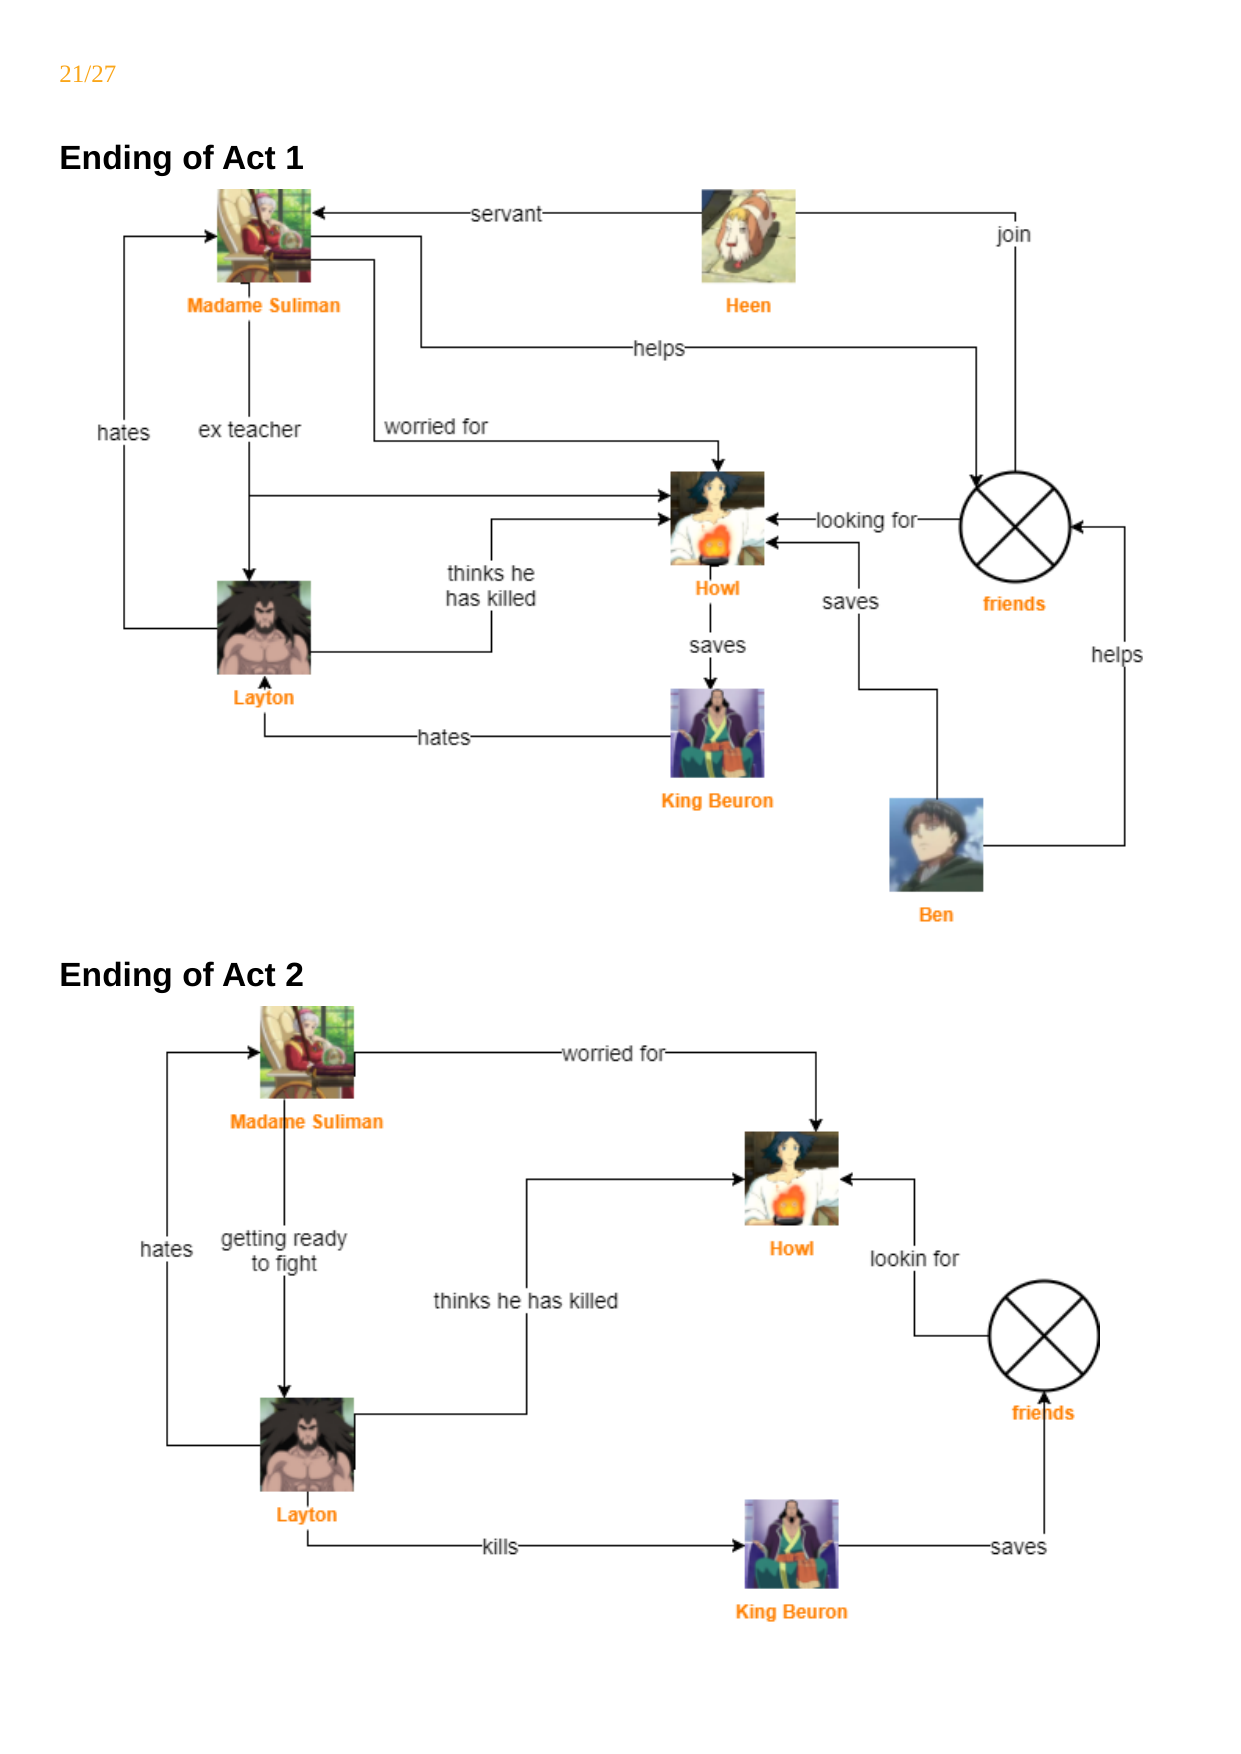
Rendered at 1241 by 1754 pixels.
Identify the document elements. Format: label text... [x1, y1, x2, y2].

subtitle Ending of Act 1 [59, 138, 1181, 177]
subtitle Ending of Act 2 [59, 955, 1181, 993]
picture [97, 189, 1143, 928]
picture [140, 1006, 1100, 1625]
